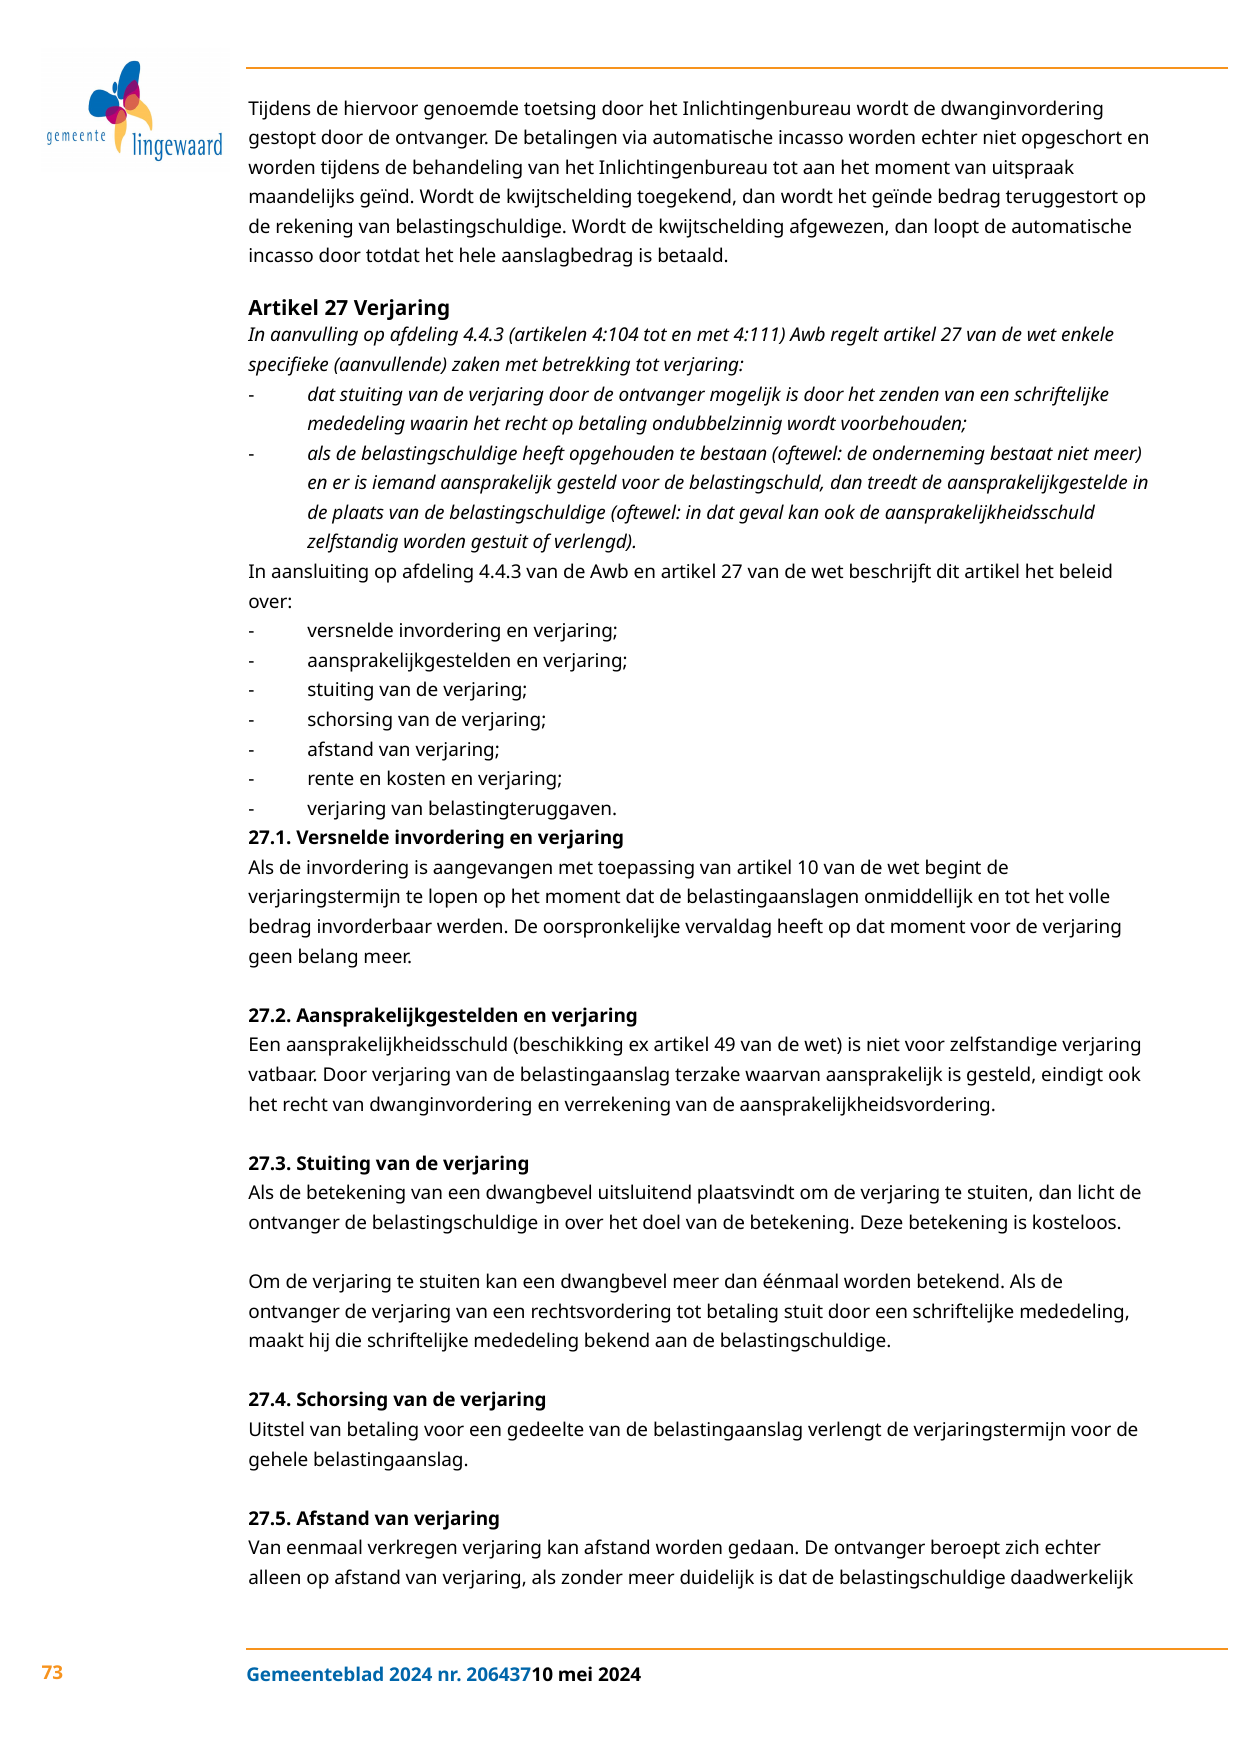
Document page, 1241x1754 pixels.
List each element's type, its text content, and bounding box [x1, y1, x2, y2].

text Om de verjaring te stuiten kan een dwangbevel meer dan éénmaal worden betekend. Als de ontvanger de verjaring van een rechtsvordering tot betaling stuit door een schriftelijke mededeling, maakt hij die schriftelijke mededeling bekend aan de belastingschuldige. [248, 1268, 1152, 1353]
list als de belastingschuldige heeft opgehouden te bestaan (oftewel: de onderneming bestaat niet meer) en er is iemand aansprakelijk gesteld voor de belastingschuld, dan treedt de aansprakelijkgestelde in de plaats van de belastingschuldige (oftewel: in dat geval kan ook de aansprakelijkheidsschuld zelfstandig worden gestuit of verlengd). [248, 440, 1152, 554]
text 27.4. Schorsing van de verjaring [248, 1387, 1152, 1412]
text Als de invordering is aangevangen met toepassing van artikel 10 van de wet begint de verjaringstermijn te lopen op het moment dat de belastingaanslagen onmiddellijk en tot het volle bedrag invorderbaar werden. De oorspronkelijke vervaldag heeft op dat moment voor de verjaring geen belang meer. [248, 854, 1152, 968]
picture [41, 47, 231, 172]
text Als de betekening van een dwangbevel uitsluitend plaatsvindt om de verjaring te stuiten, dan licht de ontvanger de belastingschuldige in over het doel van de betekening. Deze betekening is kosteloos. [248, 1179, 1152, 1235]
text 27.1. Versnelde invordering en verjaring [248, 824, 1152, 850]
list versnelde invordering en verjaring; [248, 617, 1152, 643]
text 27.5. Afstand van verjaring [248, 1505, 1152, 1531]
list schorsing van de verjaring; [248, 706, 1152, 732]
text Een aansprakelijkheidsschuld (beschikking ex artikel 49 van de wet) is niet voor zelfstandige verjaring vatbaar. Door verjaring van de belastingaanslag terzake waarvan aansprakelijk is gesteld, eindigt ook het recht van dwanginvordering en verrekening van de aansprakelijkheidsvordering. [248, 1032, 1152, 1116]
text Van eenmaal verkregen verjaring kan afstand worden gedaan. De ontvanger beroept zich echter alleen op afstand van verjaring, als zonder meer duidelijk is dat de belastingschuldige daadwerkelijk [248, 1534, 1152, 1590]
text In aansluiting op afdeling 4.4.3 van de Awb en artikel 27 van de wet beschrijft dit artikel het beleid over: [248, 558, 1152, 613]
list stuiting van de verjaring; [248, 677, 1152, 702]
list afstand van verjaring; [248, 736, 1152, 761]
list verjaring van belastingteruggaven. [248, 795, 1152, 821]
list aansprakelijkgestelden en verjaring; [248, 647, 1152, 673]
text Tijdens de hiervoor genoemde toetsing door het Inlichtingenbureau wordt de dwanginvordering gestopt door de ontvanger. De betalingen via automatische incasso worden echter niet opgeschort en worden tijdens de behandeling van het Inlichtingenbureau tot aan het moment van uitspraak maandelijks geïnd. Wordt de kwijtschelding toegekend, dan wordt het geïnde bedrag teruggestort op de rekening van belastingschuldige. Wordt de kwijtschelding afgewezen, dan loopt de automatische incasso door totdat het hele aanslagbedrag is betaald. [248, 95, 1152, 268]
text Artikel 27 Verjaring [248, 293, 1152, 322]
text 27.2. Aansprakelijkgestelden en verjaring [248, 1002, 1152, 1028]
text Uitstel van betaling voor een gedeelte van de belastingaanslag verlengt de verjaringstermijn voor de gehele belastingaanslag. [248, 1416, 1152, 1471]
text In aanvulling op afdeling 4.4.3 (artikelen 4:104 tot en met 4:111) Awb regelt artikel 27 van de wet enkele specifieke (aanvullende) zaken met betrekking tot verjaring: [248, 322, 1152, 377]
list rente en kosten en verjaring; [248, 765, 1152, 791]
text 27.3. Stuiting van de verjaring [248, 1150, 1152, 1176]
list dat stuiting van de verjaring door de ontvanger mogelijk is door het zenden van een schriftelijke mededeling waarin het recht op betaling ondubbelzinnig wordt voorbehouden; [248, 381, 1152, 436]
